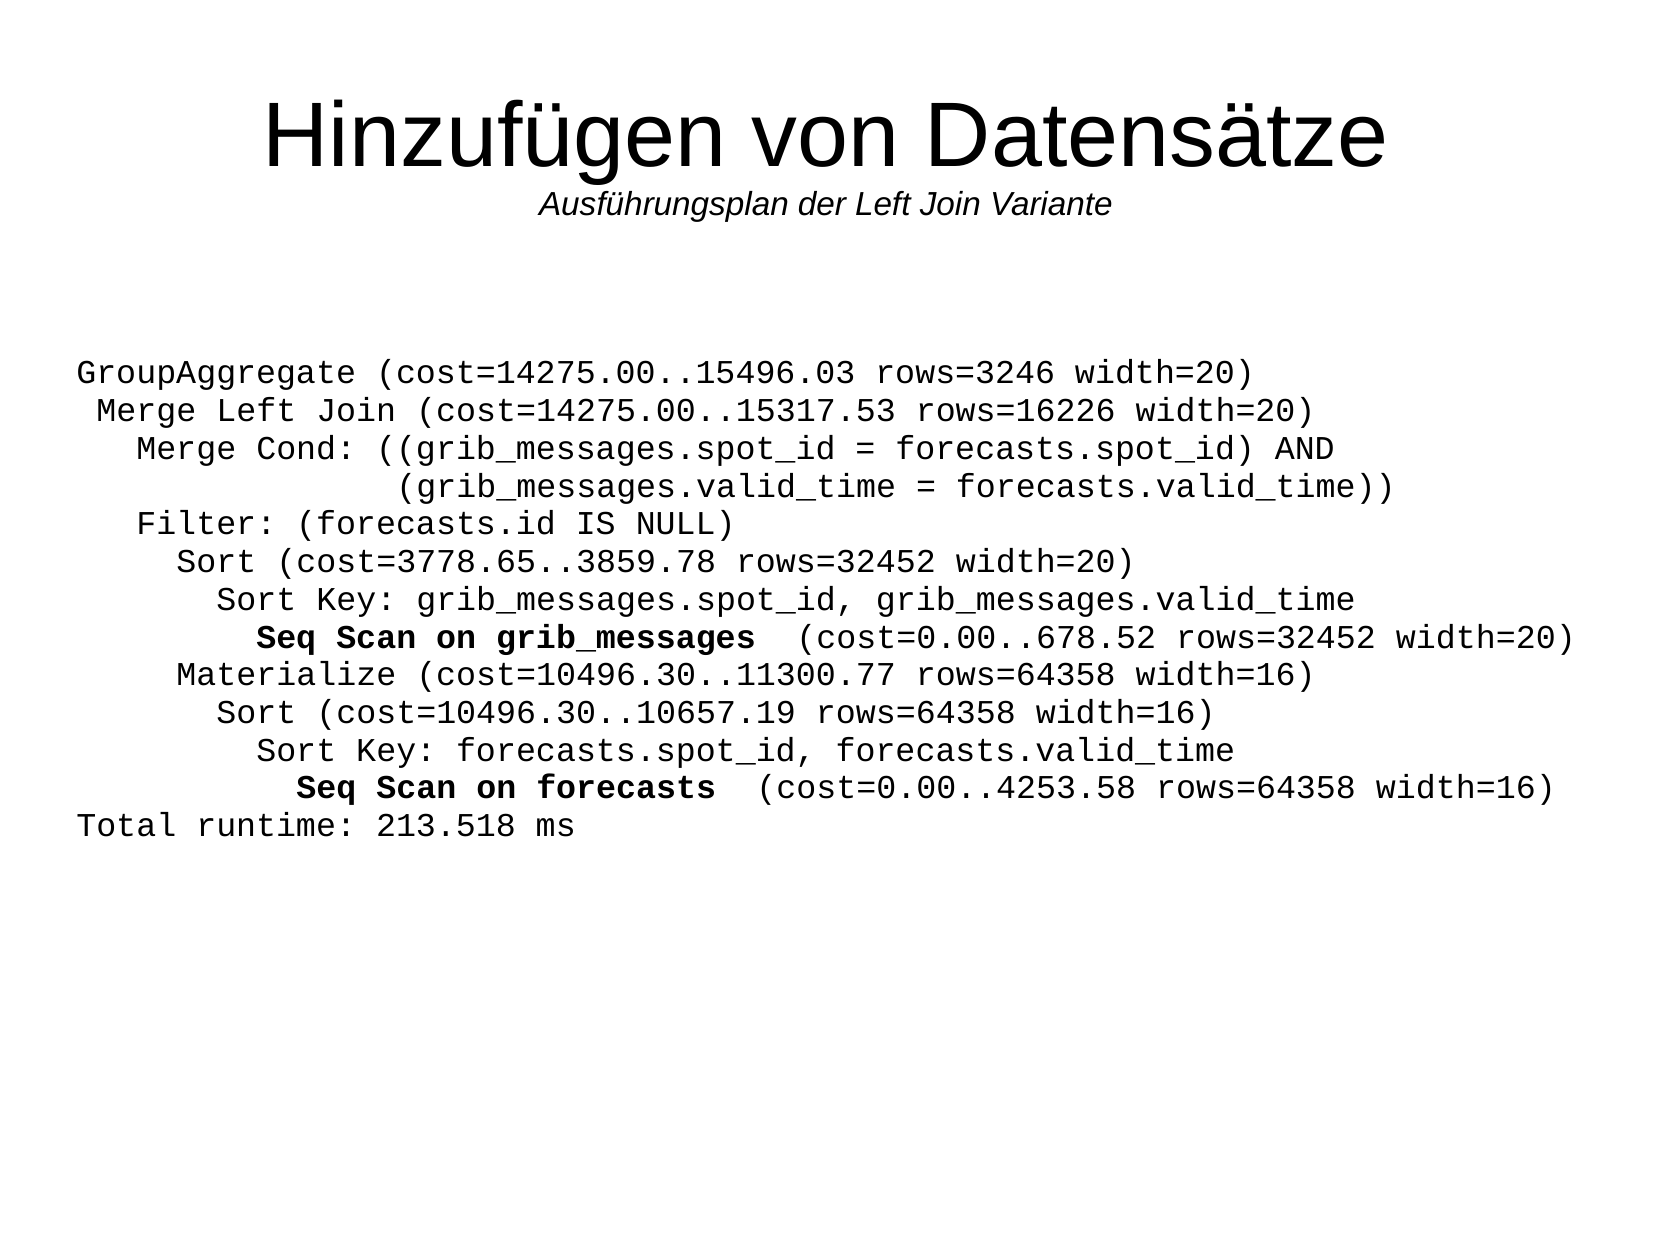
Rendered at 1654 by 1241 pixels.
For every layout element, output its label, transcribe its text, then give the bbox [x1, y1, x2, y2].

subtitle GroupAggregate (cost=14275.00..15496.03 rows=3246 width=20) Merge Left Join (cost=14275.00..15317.53 rows=16226 width=20) Merge Cond: ((grib_messages.spot_id = forecasts.spot_id) AND (grib_messages.valid_time = forecasts.valid_time)) Filter: (forecasts.id IS NULL) Sort (cost=3778.65..3859.78 rows=32452 width=20) Sort Key: grib_messages.spot_id, grib_messages.valid_time Seq Scan on grib_messages (cost=0.00..678.52 rows=32452 width=20) Materialize (cost=10496.30..11300.77 rows=64358 width=16) Sort (cost=10496.30..10657.19 rows=64358 width=16) Sort Key: forecasts.spot_id, forecasts.valid_time Seq Scan on forecasts (cost=0.00..4253.58 rows=64358 width=16) Total runtime: 213.518 ms [76, 356, 1577, 885]
title Hinzufügen von Datensätze Ausführungsplan der Left Join Variante [82, 56, 1571, 250]
